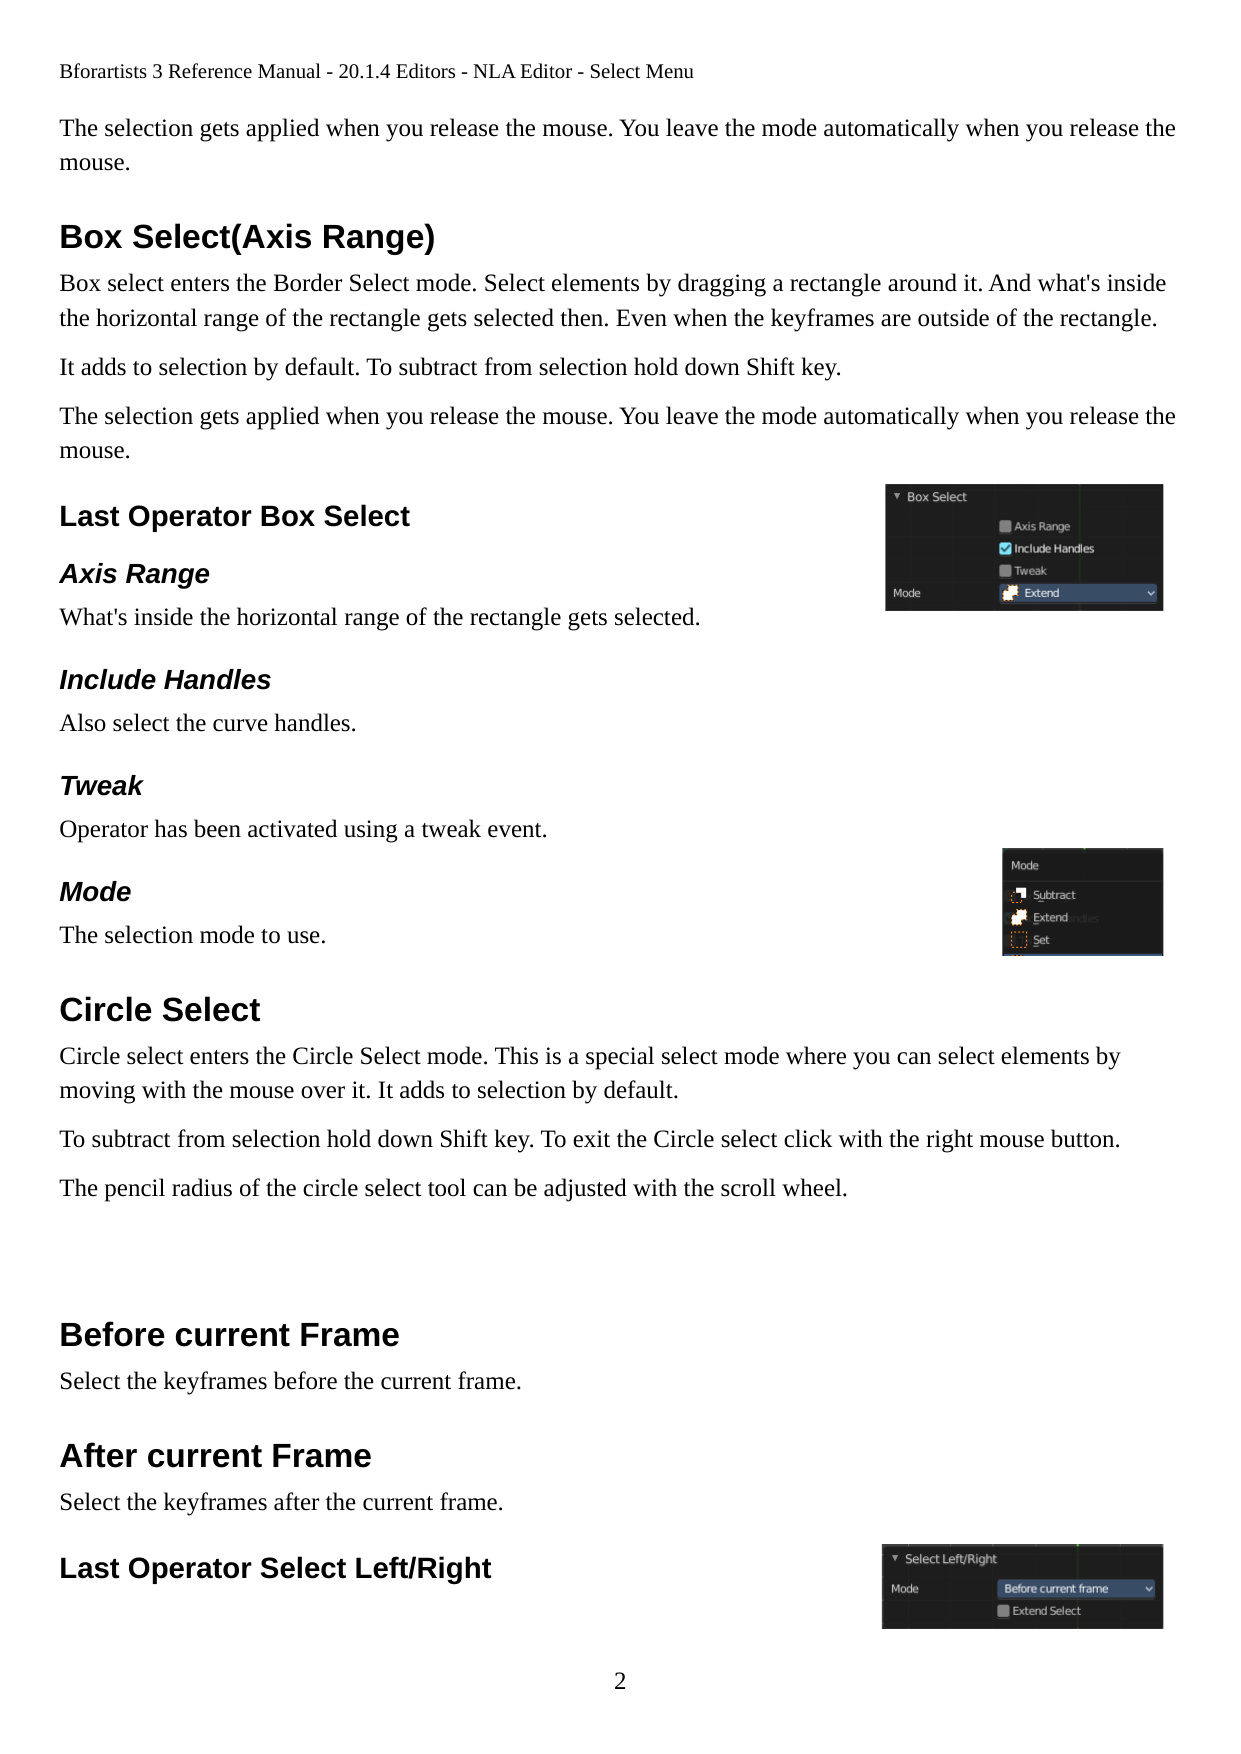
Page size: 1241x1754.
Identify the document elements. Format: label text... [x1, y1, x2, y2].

subtitle Mode [59, 875, 1002, 907]
text Box select enters the Border Select mode. Select elements by dragging a rectangle around it. And what's inside the horizontal range of the rectangle gets selected then. Even when the keyframes are outside of the rectangle. [59, 268, 1181, 331]
subtitle Circle Select [59, 990, 1181, 1028]
subtitle Box Select(Axis Range) [59, 217, 1181, 256]
text The pencil radius of the circle select tool can be adjusted with the scroll wheel. [59, 1173, 1181, 1202]
subtitle Include Handles [59, 663, 1181, 695]
subtitle Last Operator Box Select [59, 499, 885, 533]
subtitle Tweak [59, 769, 1181, 801]
text It adds to selection by default. To subtract from selection hold down Shift key. [59, 352, 1181, 380]
text Also select the curve handles. [59, 708, 1181, 737]
picture [881, 1544, 1164, 1629]
text Select the keyframes after the current frame. [59, 1487, 1181, 1516]
subtitle Axis Range [59, 558, 885, 589]
text The selection gets applied when you release the mouse. You leave the mode automatically when you release the mouse. [59, 401, 1181, 464]
text What's inside the horizontal range of the rectangle gets selected. [59, 602, 1181, 631]
picture [885, 484, 1164, 611]
subtitle Before current Frame [59, 1315, 1181, 1354]
picture [1002, 848, 1164, 956]
text Operator has been activated using a tweak event. [59, 814, 1181, 843]
text Select the keyframes before the current frame. [59, 1366, 1181, 1395]
text The selection mode to use. [59, 920, 1002, 948]
text Circle select enters the Circle Select mode. This is a special select mode where you can select elements by moving with the mouse over it. It adds to selection by default. [59, 1041, 1181, 1104]
subtitle [1164, 875, 1181, 907]
subtitle Last Operator Select Left/Right [59, 1551, 881, 1585]
text To subtract from selection hold down Shift key. To exit the Circle select click with the right mouse button. [59, 1124, 1181, 1153]
subtitle After current Frame [59, 1436, 1181, 1475]
subtitle [1164, 558, 1181, 589]
subtitle [1164, 499, 1181, 533]
text The selection gets applied when you release the mouse. You leave the mode automatically when you release the mouse. [59, 113, 1181, 176]
